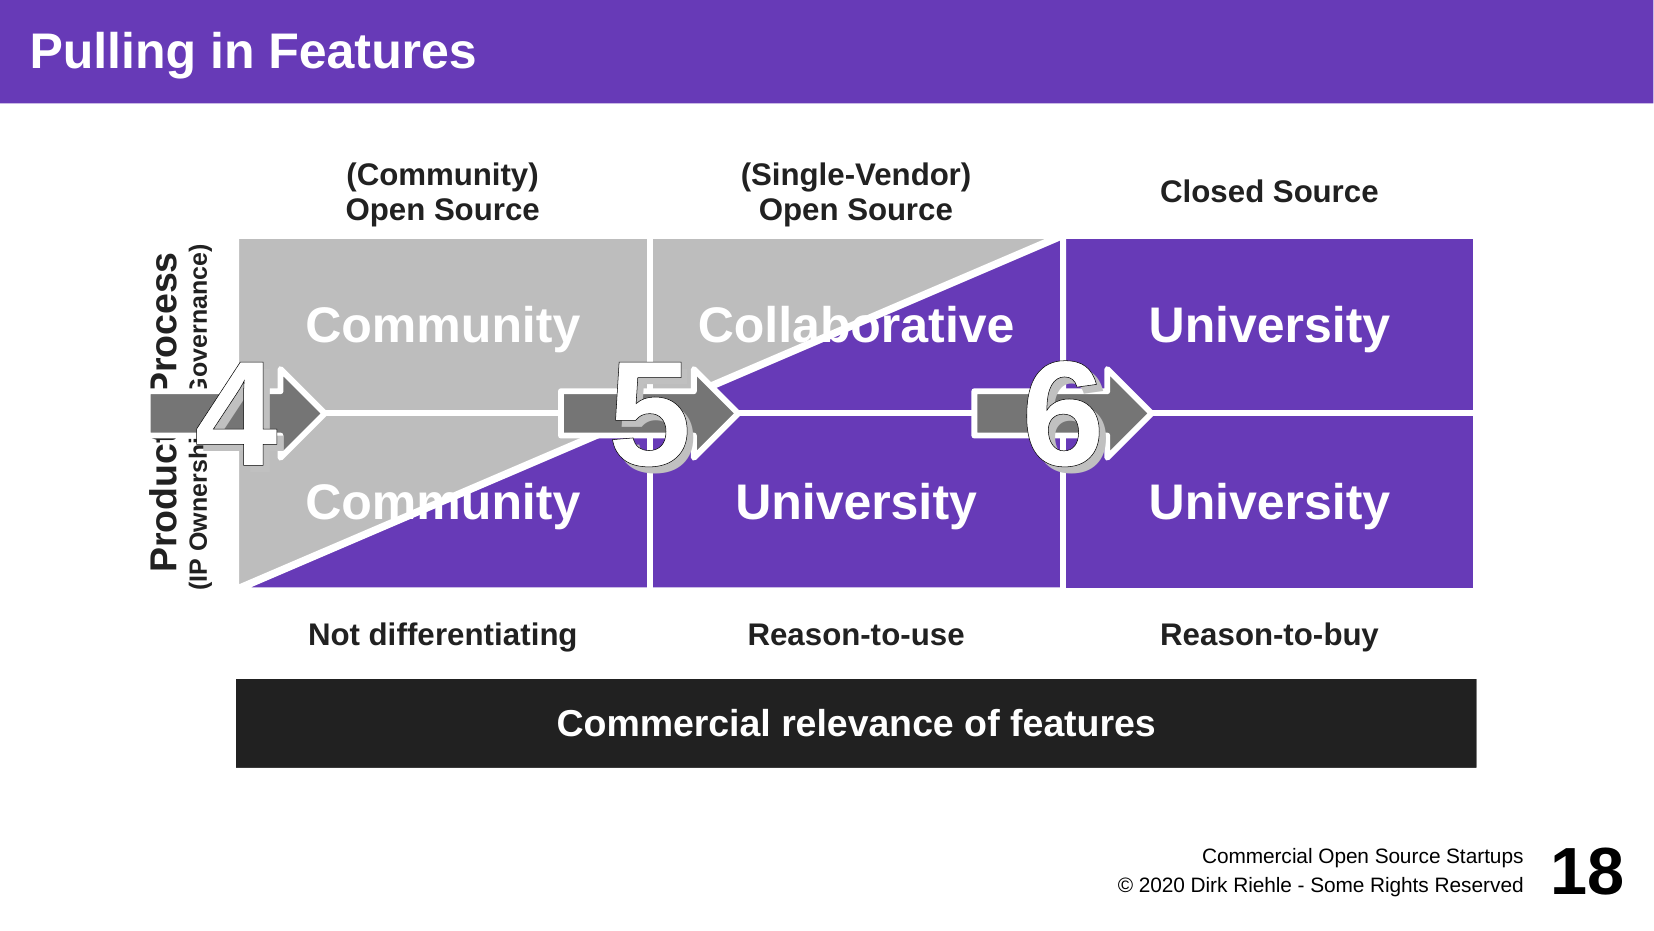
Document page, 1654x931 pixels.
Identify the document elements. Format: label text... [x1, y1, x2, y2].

text_box (Single-Vendor) Open Source [649, 147, 1062, 237]
text_box University [1063, 413, 1477, 590]
text_box Process (Governance) [118, 206, 237, 295]
text_box Commercial relevance of features [236, 679, 1477, 768]
text_box Closed Source [1062, 147, 1477, 237]
text_box Not differentiating [236, 590, 649, 679]
text_box (Community) Open Source [236, 147, 649, 237]
title Pulling in Features [0, 0, 1654, 104]
text_box 5 [531, 295, 768, 532]
text_box University [1064, 237, 1477, 413]
text_box Collaborative [649, 237, 1063, 413]
text_box 4 [118, 295, 355, 532]
text_box Reason-to-use [649, 590, 1062, 679]
text_box Community [237, 413, 649, 590]
text_box University [649, 413, 1063, 590]
text_box Community [237, 237, 649, 413]
text_box Product (IP Ownership) [118, 532, 237, 621]
text_box Reason-to-buy [1062, 590, 1477, 679]
text_box 6 [944, 295, 1182, 532]
